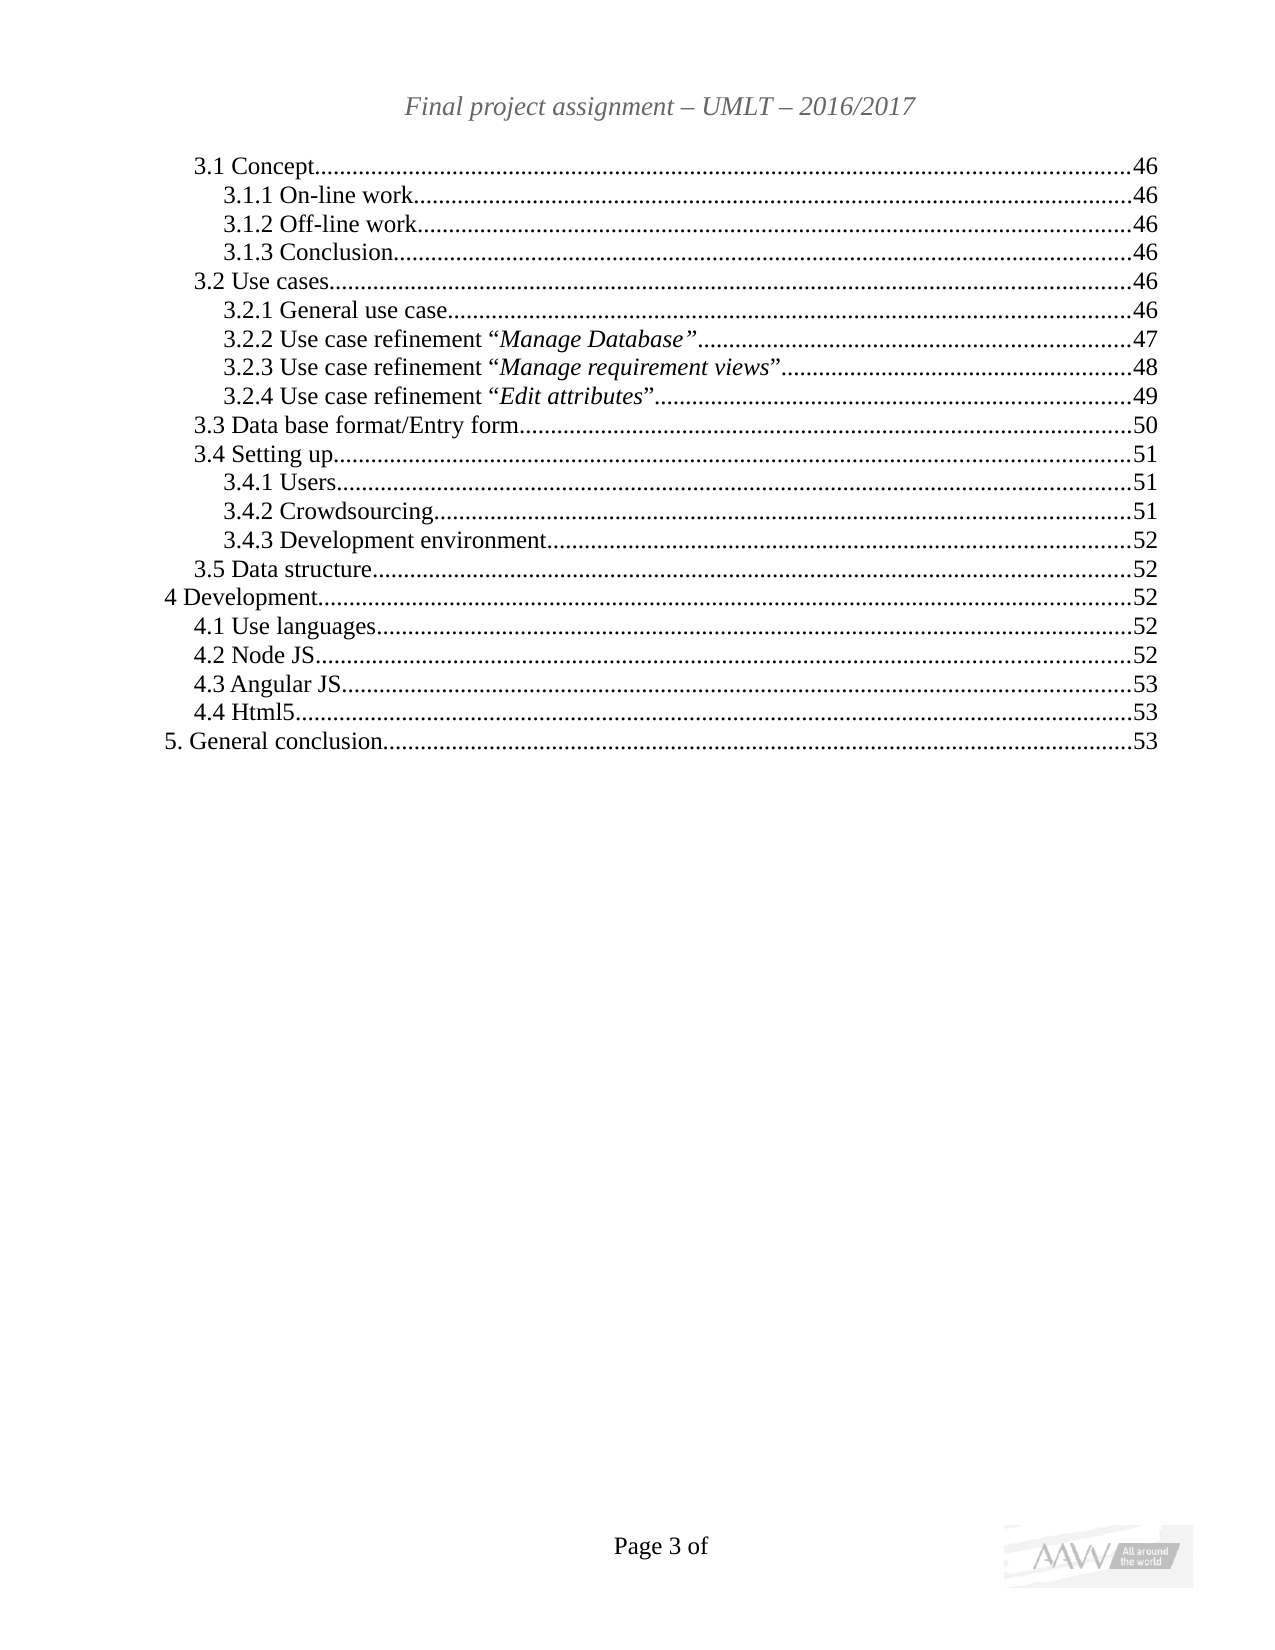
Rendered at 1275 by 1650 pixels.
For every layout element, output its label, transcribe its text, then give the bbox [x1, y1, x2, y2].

text 4.3 Angular JS 53 [193, 669, 1158, 697]
text 3.2.4 Use case refinement “Edit attributes” 49 [223, 381, 1158, 410]
text 3.4.3 Development environment 52 [223, 525, 1158, 554]
text 3.2.1 General use case 46 [223, 295, 1158, 324]
text 5. General conclusion 53 [164, 726, 1158, 755]
text 3.2.3 Use case refinement “Manage requirement views” 48 [223, 352, 1158, 381]
text 3.5 Data structure 52 [193, 554, 1158, 582]
text 3.2.2 Use case refinement “Manage Database” 47 [223, 324, 1158, 352]
text 3.2 Use cases 46 [193, 266, 1158, 295]
text 4.2 Node JS 52 [193, 640, 1158, 669]
text 3.3 Data base format/Entry form 50 [193, 410, 1158, 439]
text 3.1.2 Off-line work 46 [223, 209, 1158, 237]
text 3.1.1 On-line work 46 [223, 180, 1158, 209]
text 3.1.3 Conclusion 46 [223, 237, 1158, 266]
text 3.4 Setting up 51 [193, 439, 1158, 467]
text 4 Development 52 [164, 582, 1158, 611]
picture [1003, 1525, 1193, 1588]
text 3.4.1 Users 51 [223, 467, 1158, 496]
text 4.1 Use languages 52 [193, 611, 1158, 640]
text 4.4 Html5 53 [193, 697, 1158, 726]
text 3.4.2 Crowdsourcing 51 [223, 496, 1158, 525]
text 3.1 Concept 46 [193, 151, 1158, 180]
